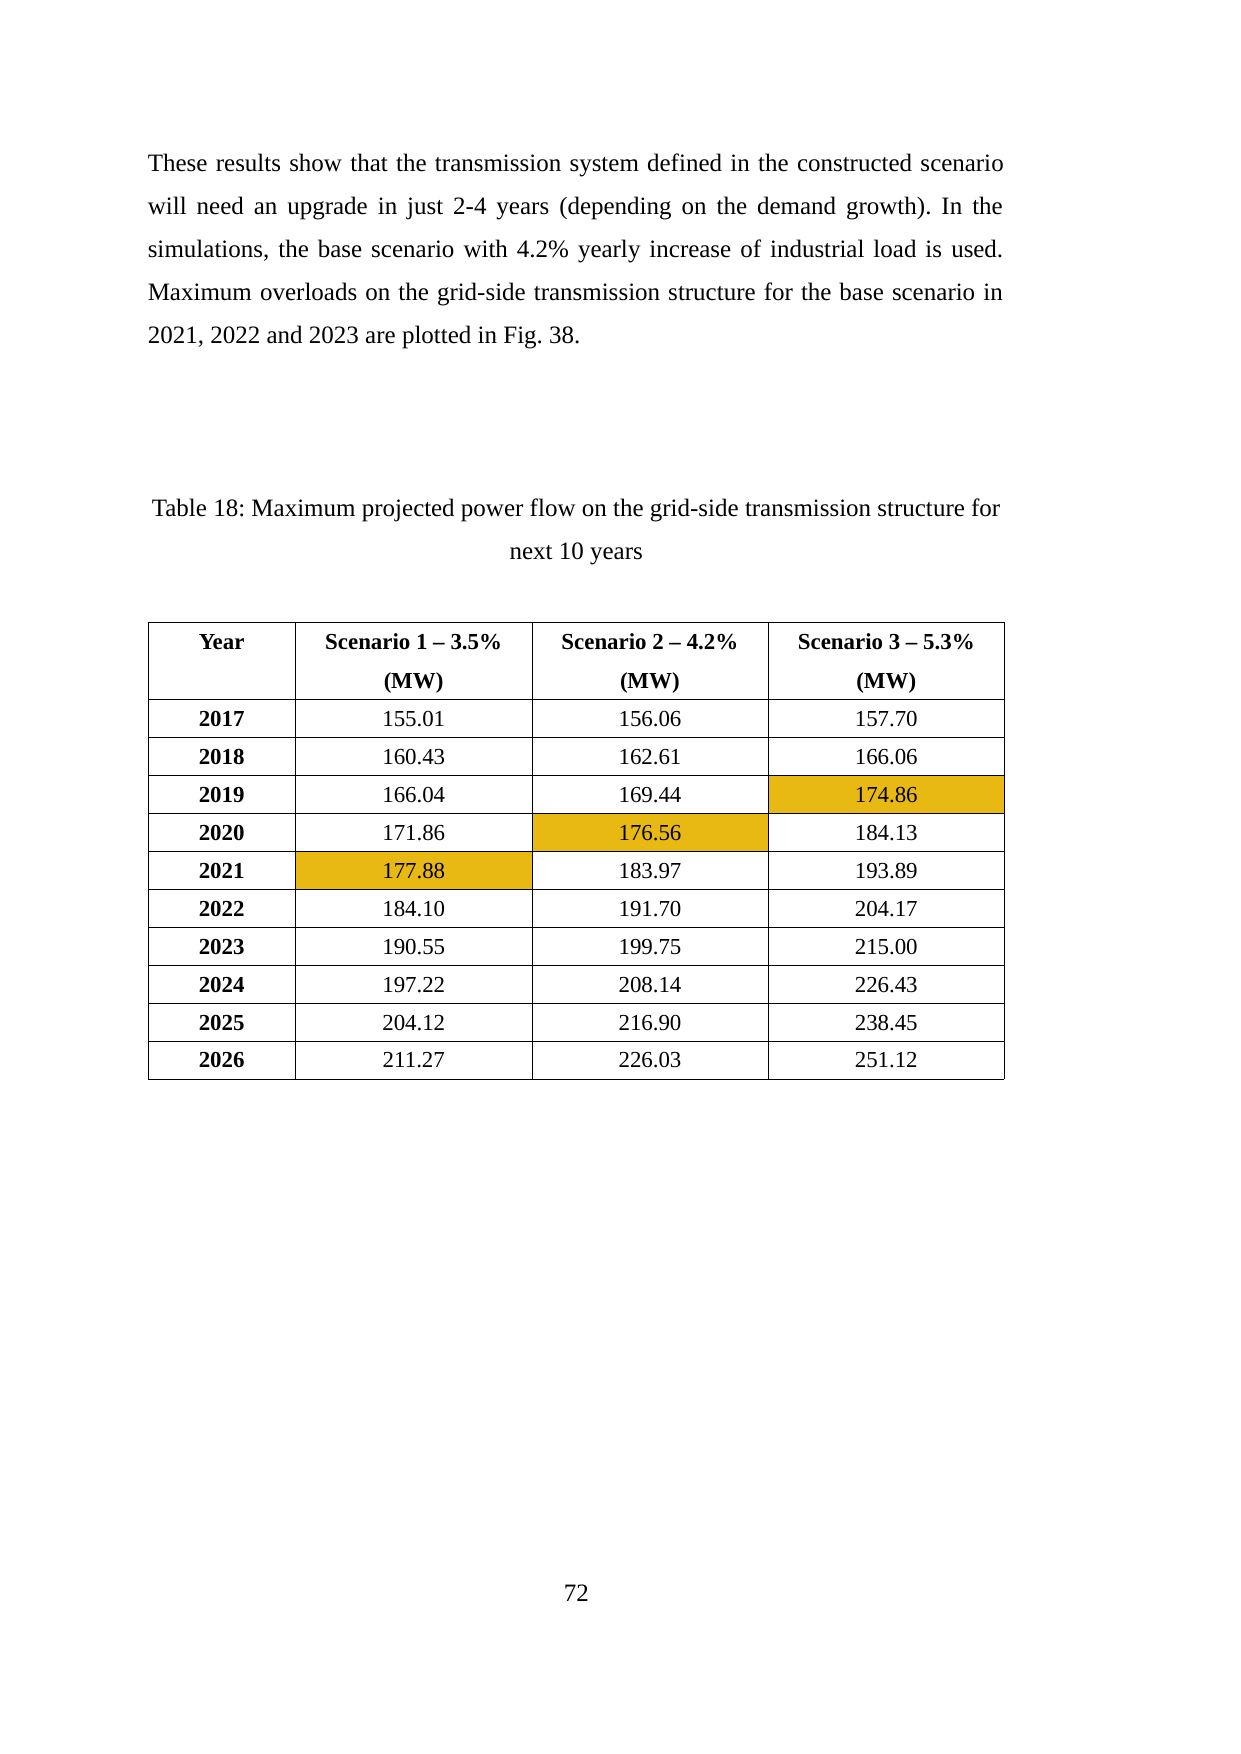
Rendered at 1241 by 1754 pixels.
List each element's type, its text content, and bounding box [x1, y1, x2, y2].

table_cell 166.04 [296, 776, 532, 813]
table_cell 251.12 [769, 1042, 1004, 1078]
table_cell 2025 [149, 1004, 295, 1041]
table_cell 190.55 [296, 928, 532, 965]
table_cell 162.61 [533, 738, 768, 775]
text These results show that the transmission system defined in the constructed scenario will need an upgrade in just 2-4 years (depending on the demand growth). In the simulations, the base scenario with 4.2% yearly increase of industrial load is used. Maximum overloads on the grid-side transmission structure for the base scenario in 2021, 2022 and 2023 are plotted in Fig. 38. [148, 148, 1004, 349]
table_cell 184.13 [769, 814, 1004, 851]
table_cell 2019 [149, 776, 295, 813]
table_header Scenario 1 – 3.5% (MW) [296, 623, 532, 699]
table_cell 238.45 [769, 1004, 1004, 1041]
table_cell 2021 [149, 852, 295, 889]
table_cell 226.43 [769, 966, 1004, 1003]
table_cell 215.00 [769, 928, 1004, 965]
table_cell 177.88 [296, 852, 532, 889]
table_header Year [149, 623, 295, 699]
table_cell 155.01 [296, 700, 532, 737]
table_cell 2023 [149, 928, 295, 965]
table_cell 2017 [149, 700, 295, 737]
table_cell 226.03 [533, 1042, 768, 1078]
table_cell 191.70 [533, 890, 768, 927]
table_cell 174.86 [769, 776, 1004, 813]
table_cell 2024 [149, 966, 295, 1003]
table_cell 2020 [149, 814, 295, 851]
table_cell 2022 [149, 890, 295, 927]
table_cell 216.90 [533, 1004, 768, 1041]
table_cell 169.44 [533, 776, 768, 813]
table_cell 176.56 [533, 814, 768, 851]
table_cell 184.10 [296, 890, 532, 927]
table_cell 199.75 [533, 928, 768, 965]
table_cell 193.89 [769, 852, 1004, 889]
table_cell 160.43 [296, 738, 532, 775]
table_cell 2026 [149, 1042, 295, 1078]
table_cell 2018 [149, 738, 295, 775]
table_header Scenario 2 – 4.2% (MW) [533, 623, 768, 699]
table_cell 156.06 [533, 700, 768, 737]
table_cell 171.86 [296, 814, 532, 851]
table_cell 157.70 [769, 700, 1004, 737]
table_cell 208.14 [533, 966, 768, 1003]
table_cell 204.17 [769, 890, 1004, 927]
table_cell 211.27 [296, 1042, 532, 1078]
table_cell 197.22 [296, 966, 532, 1003]
table_cell 204.12 [296, 1004, 532, 1041]
table_cell 166.06 [769, 738, 1004, 775]
text Table 18: Maximum projected power flow on the grid-side transmission structure for next 10 years [148, 493, 1004, 564]
table_cell 183.97 [533, 852, 768, 889]
table_header Scenario 3 – 5.3%(MW) [769, 623, 1004, 699]
